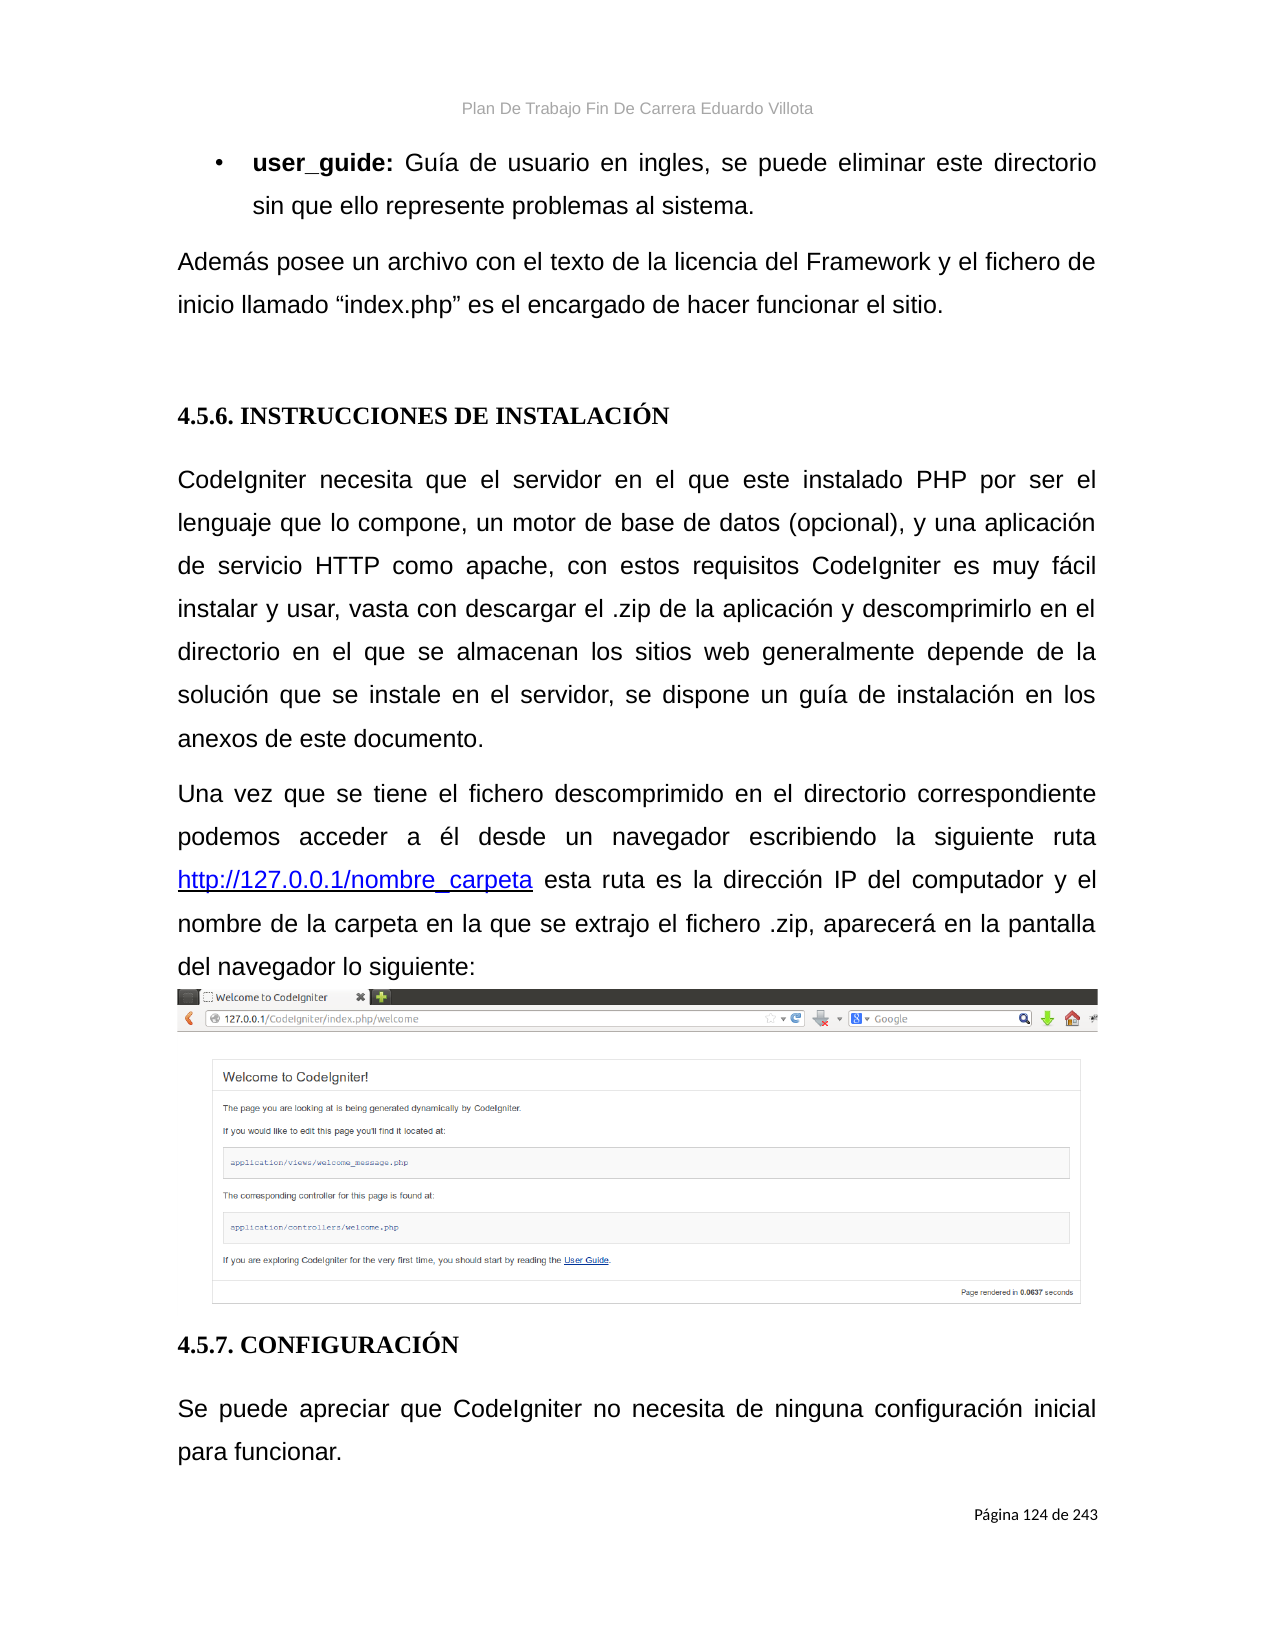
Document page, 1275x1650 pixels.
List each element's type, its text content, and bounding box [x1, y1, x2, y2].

text 4.5.6. INSTRUCCIONES DE INSTALACIÓN [177, 401, 1098, 429]
text Además posee un archivo con el texto de la licencia del Framework y el fichero de inicio llamado “index.php” es el encargado de hacer funcionar el sitio. [177, 246, 1098, 318]
text Se puede apreciar que CodeIgniter no necesita de ninguna configuración inicial para funcionar. [177, 1394, 1098, 1466]
picture [177, 989, 1098, 1316]
list user_guide: Guía de usuario en ingles, se puede eliminar este directorio sin que ello represente problemas al sistema. [215, 148, 1098, 219]
text 4.5.7. CONFIGURACIÓN [177, 1316, 1098, 1359]
text CodeIgniter necesita que el servidor en el que este instalado PHP por ser el lenguaje que lo compone, un motor de base de datos (opcional), y una aplicación de servicio HTTP como apache, con estos requisitos CodeIgniter es muy fácil instalar y usar, vasta con descargar el .zip de la aplicación y descomprimirlo en el directorio en el que se almacenan los sitios web generalmente depende de la solución que se instale en el servidor, se dispone un guía de instalación en los anexos de este documento. [177, 465, 1098, 752]
text Una vez que se tiene el fichero descomprimido en el directorio correspondiente podemos acceder a él desde un navegador escribiendo la siguiente ruta http://127.0.0.1/nombre_carpeta esta ruta es la dirección IP del computador y el nombre de la carpeta en la que se extrajo el fichero .zip, aparecerá en la pantalla del navegador lo siguiente: [177, 779, 1098, 980]
